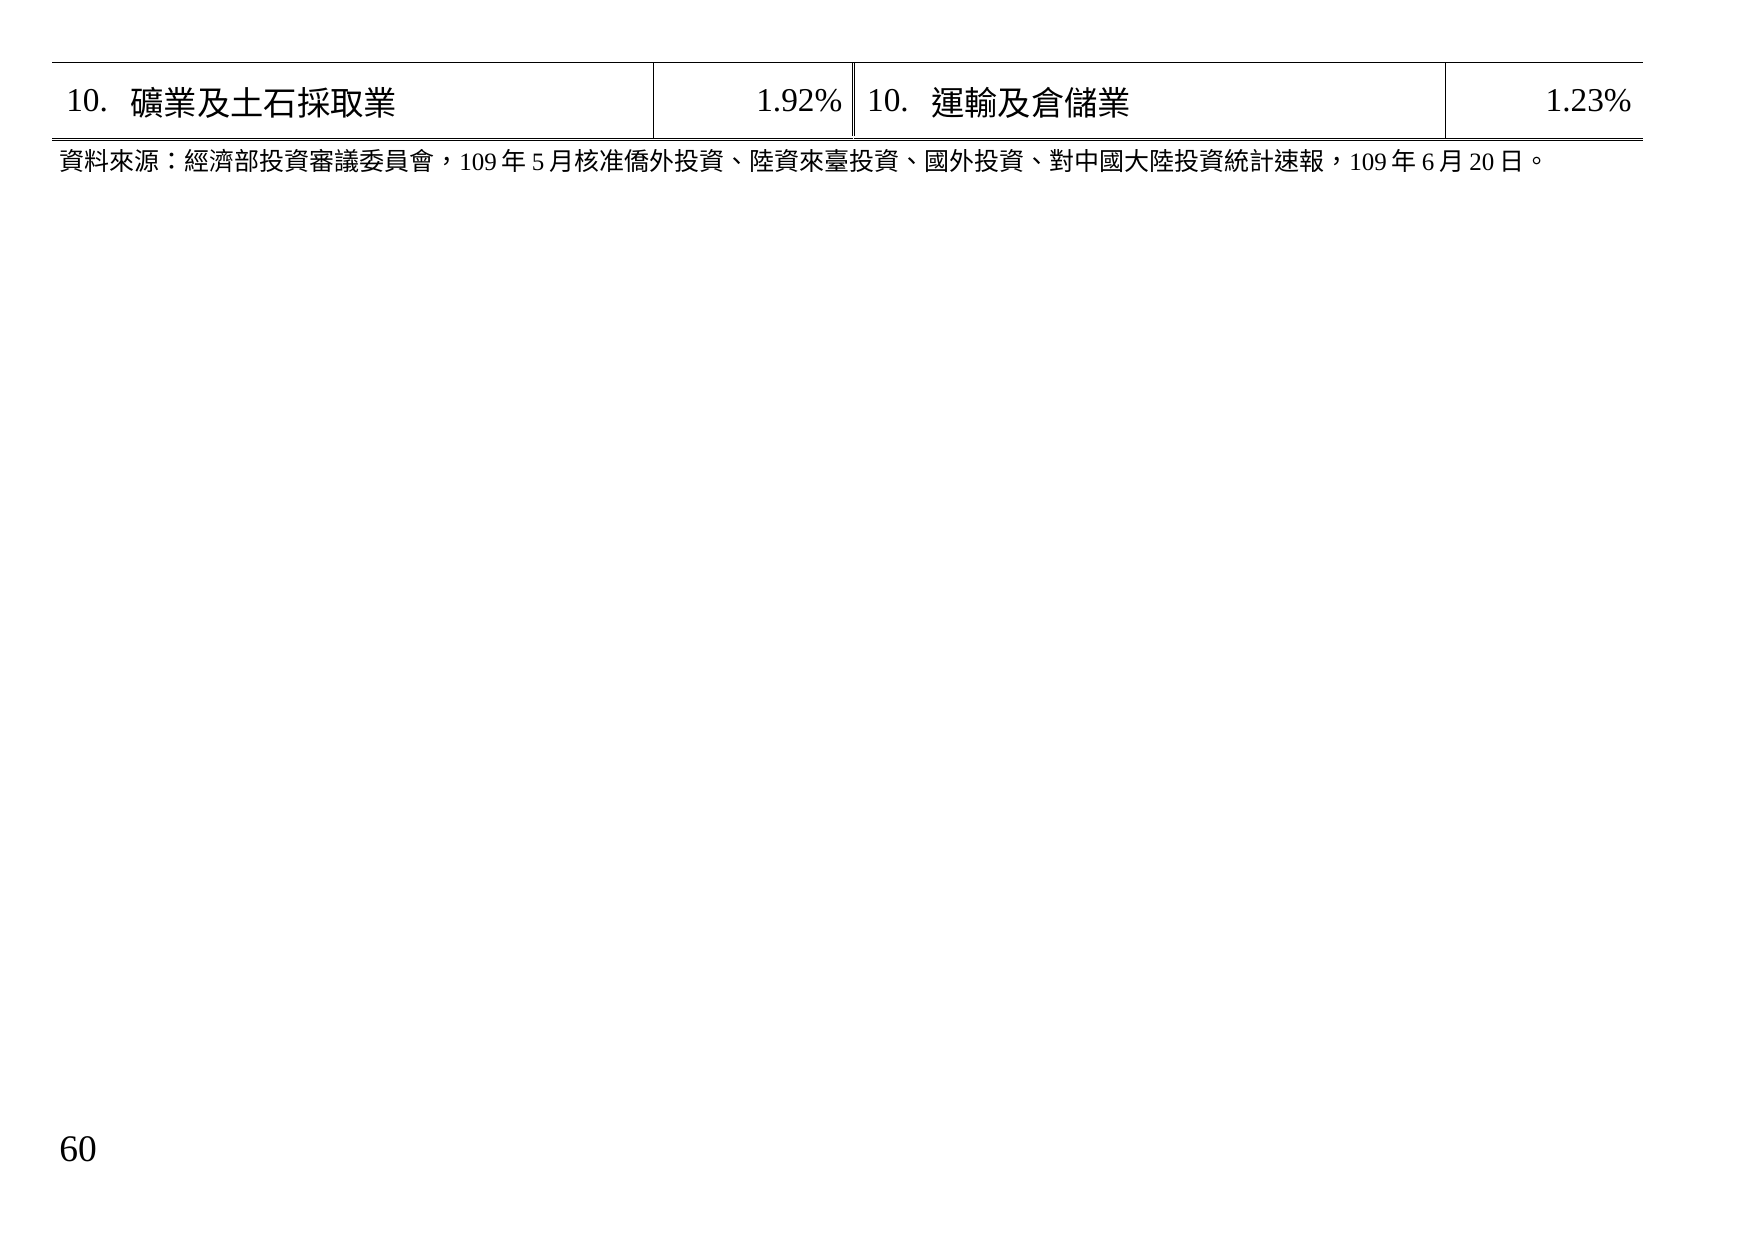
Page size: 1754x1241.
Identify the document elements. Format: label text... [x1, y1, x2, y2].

table_cell 10. [52, 63, 119, 138]
table_cell 10. [853, 63, 920, 138]
table_cell 1.23% [1446, 63, 1643, 138]
table_cell 運輸及倉儲業 [920, 63, 1445, 138]
table_cell 礦業及土石採取業 [119, 63, 653, 138]
table_cell 1.92% [654, 63, 853, 138]
subtitle 資料來源：經濟部投資審議委員會，109年5月核准僑外投資、陸資來臺投資、國外投資、對中國大陸投資統計速報，109年6月20日。 [59, 141, 1636, 179]
